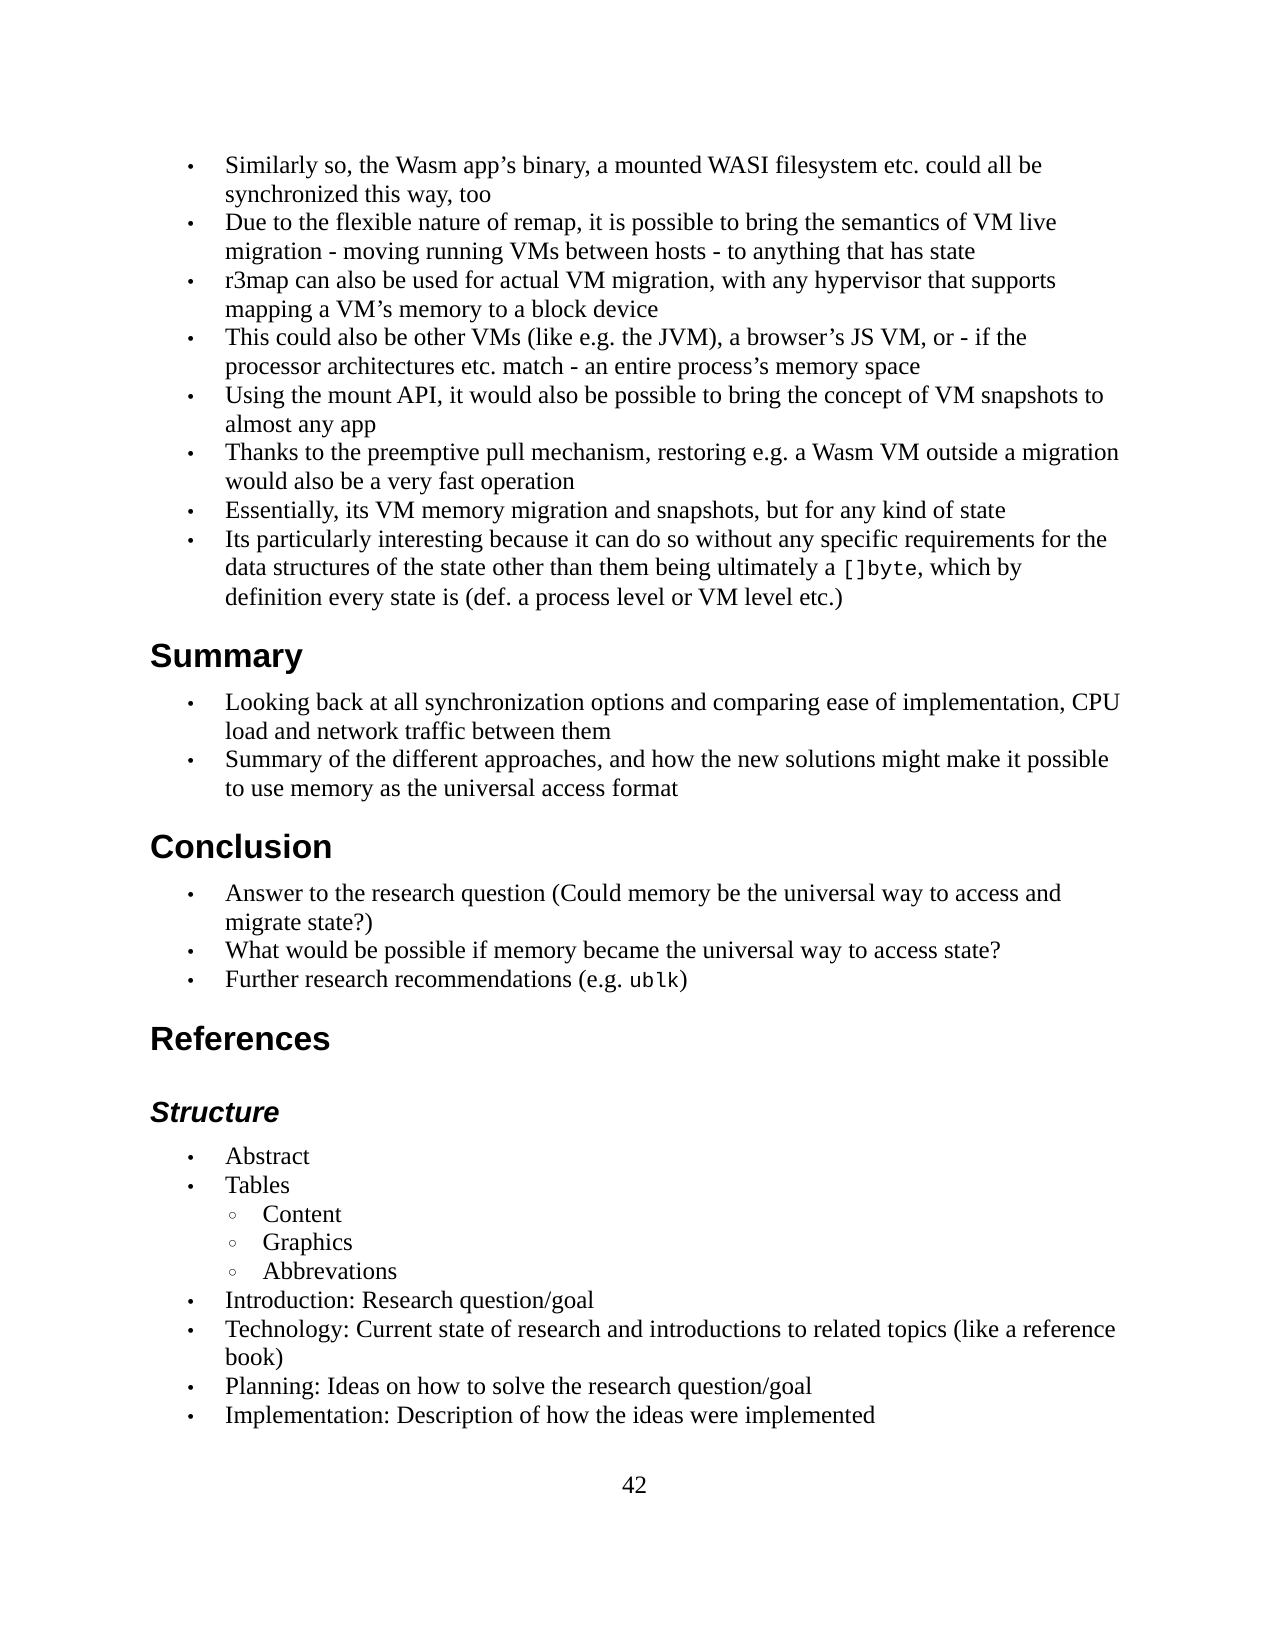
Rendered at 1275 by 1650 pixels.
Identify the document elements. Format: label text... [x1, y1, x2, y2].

list Using the mount API, it would also be possible to bring the concept of VM snapshots to almost any app [187, 380, 1125, 437]
list Due to the flexible nature of remap, it is possible to bring the semantics of VM live migration - moving running VMs between hosts - to anything that has state [187, 207, 1125, 265]
list r3map can also be used for actual VM migration, with any hypervisor that supports mapping a VM’s memory to a block device [187, 265, 1125, 322]
subtitle Structure [150, 1095, 1125, 1129]
subtitle Summary [150, 636, 1125, 674]
subtitle References [150, 1019, 1125, 1058]
list Summary of the different approaches, and how the new solutions might make it possible to use memory as the universal access format [187, 744, 1125, 802]
list Planning: Ideas on how to solve the research question/goal [187, 1371, 1125, 1400]
list Similarly so, the Wasm app’s binary, a mounted WASI filesystem etc. could all be synchronized this way, too [187, 150, 1125, 207]
list Graphics [225, 1227, 1125, 1256]
list Tables [187, 1170, 1125, 1199]
subtitle Conclusion [150, 827, 1125, 866]
list Introduction: Research question/goal [187, 1285, 1125, 1314]
list Looking back at all synchronization options and comparing ease of implementation, CPU load and network traffic between them [187, 687, 1125, 744]
list Content [225, 1199, 1125, 1227]
list What would be possible if memory became the universal way to access state? [187, 936, 1125, 964]
list This could also be other VMs (like e.g. the JVM), a browser’s JS VM, or - if the processor architectures etc. match - an entire process’s memory space [187, 322, 1125, 380]
list Its particularly interesting because it can do so without any specific requirements for the data structures of the state other than them being ultimately a []byte, which by definition every state is (def. a process level or VM level etc.) [187, 524, 1125, 611]
list Further research recommendations (e.g. ublk) [187, 964, 1125, 994]
list Technology: Current state of research and introductions to related topics (like a reference book) [187, 1314, 1125, 1371]
list Abstract [187, 1141, 1125, 1170]
list Thanks to the preemptive pull mechanism, restoring e.g. a Wasm VM outside a migration would also be a very fast operation [187, 437, 1125, 495]
list Essentially, its VM memory migration and snapshots, but for any kind of state [187, 495, 1125, 524]
list Abbrevations [225, 1256, 1125, 1285]
list Answer to the research question (Could memory be the universal way to access and migrate state?) [187, 878, 1125, 936]
list Implementation: Description of how the ideas were implemented [187, 1400, 1125, 1429]
